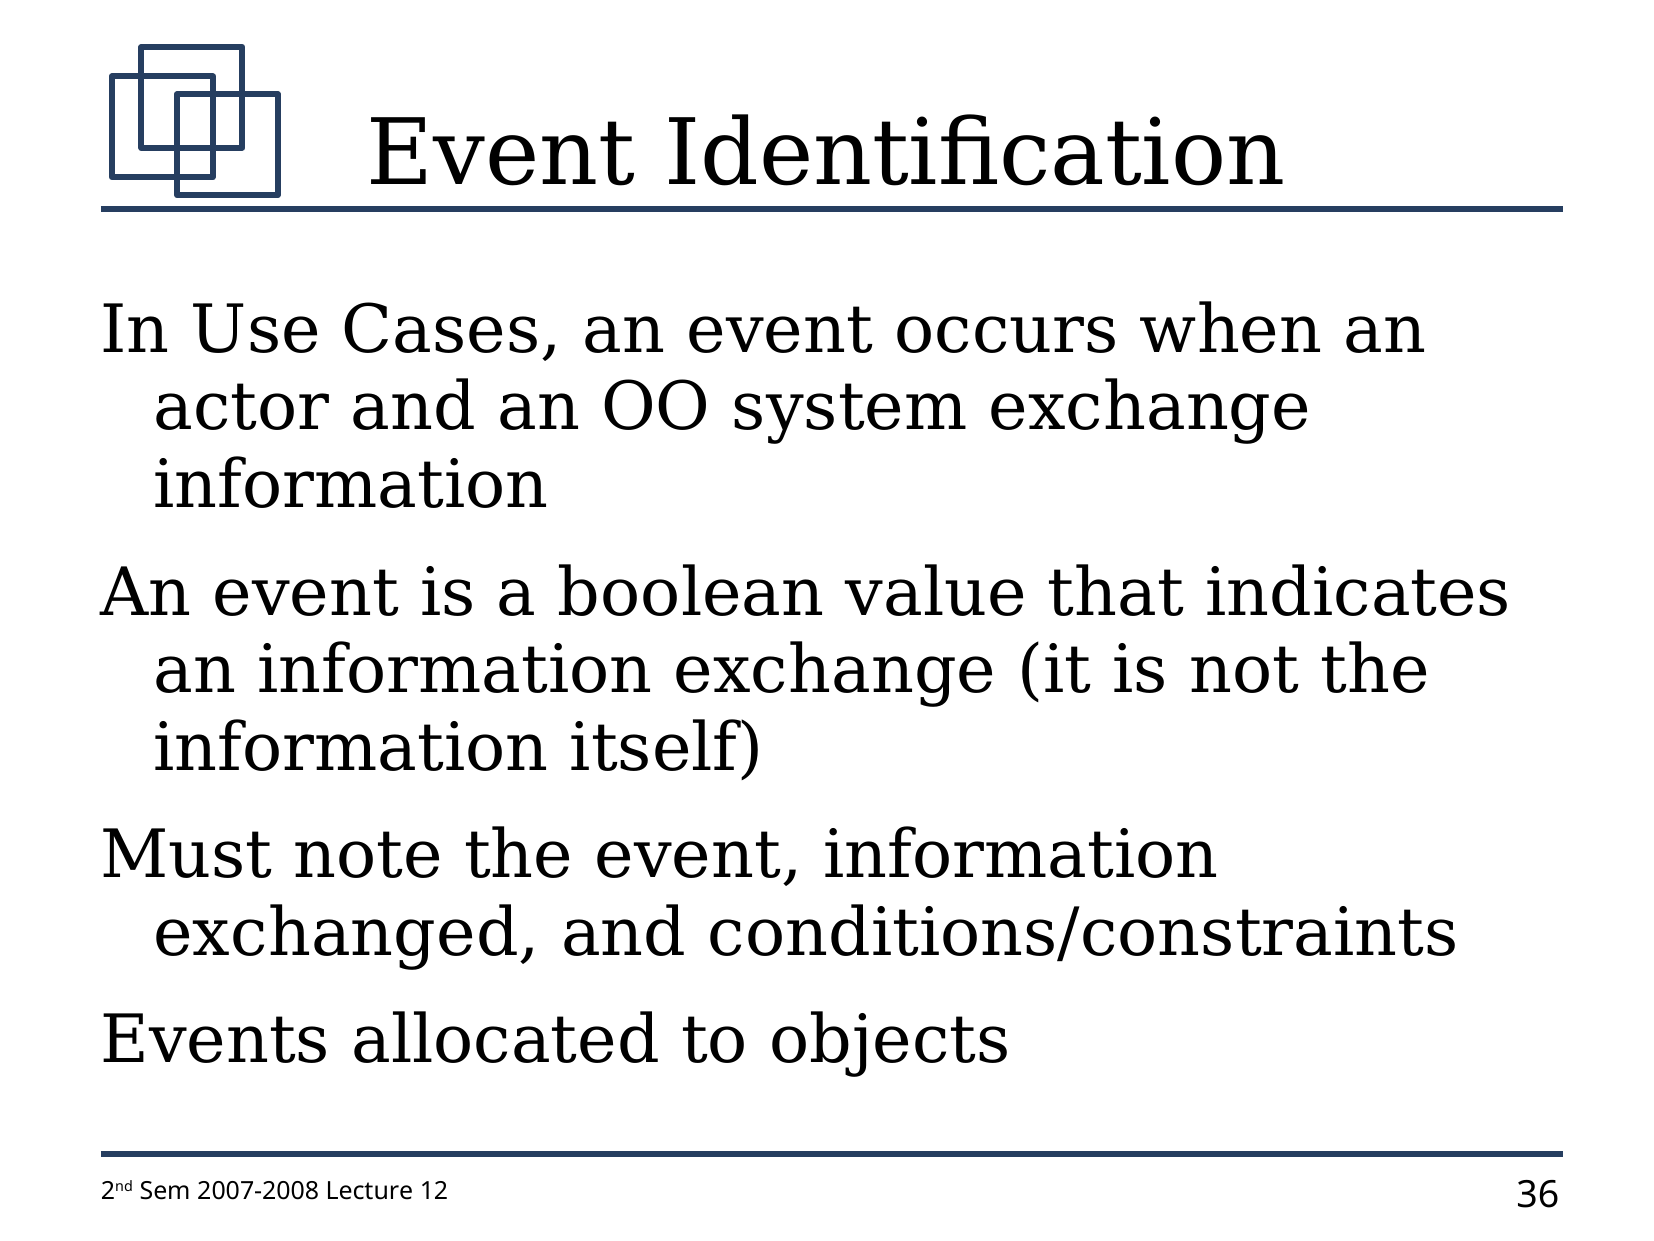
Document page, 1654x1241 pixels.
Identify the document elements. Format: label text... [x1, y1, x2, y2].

title Event Identification [82, 49, 1571, 257]
list In Use Cases, an event occurs when an actor and an OO system exchange information An event is a boolean value that indicates an information exchange (it is not the information itself) Must note the event, information exchanged, and conditions/constraints Events allocated to objects [82, 290, 1571, 1109]
